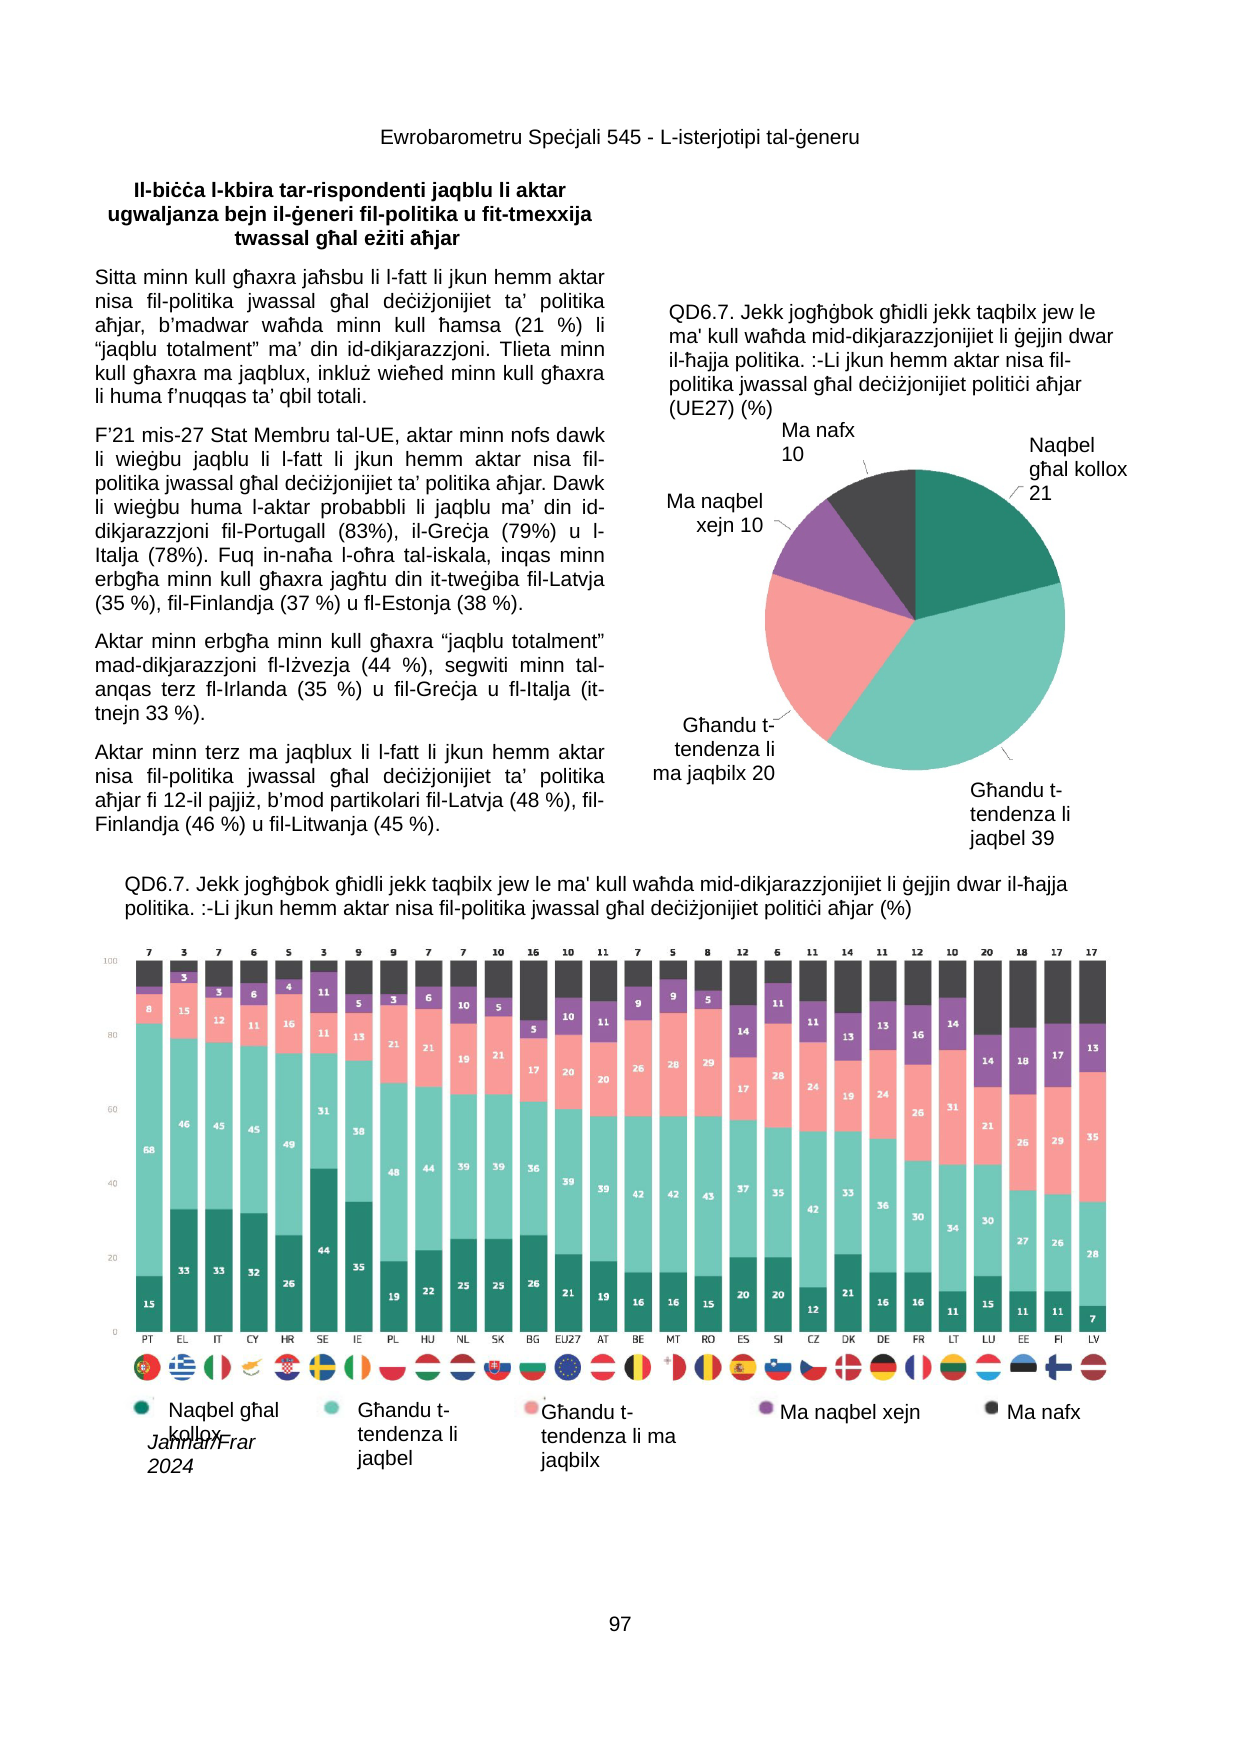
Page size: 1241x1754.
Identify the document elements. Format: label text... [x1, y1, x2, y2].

text Aktar minn terz ma jaqblux li l-fatt li jkun hemm aktar nisa fil-politika jwassal għal deċiżjonijiet ta’ politika aħjar fi 12-il pajjiż, b’mod partikolari fil-Latvja (48 %), fil-Finlandja (46 %) u fil-Litwanja (45 %). [94, 739, 605, 835]
picture [789, 1408, 793, 1418]
picture [760, 460, 1066, 777]
picture [94, 941, 1111, 1388]
picture [852, 1409, 858, 1418]
text Aktar minn erbgħa minn kull għaxra “jaqblu totalment” mad-dikjarazzjoni fl-Iżvezja (44 %), segwiti minn tal-anqas terz fl-Irlanda (35 %) u fil-Greċja u fl-Italja (it-tnejn 33 %). [94, 629, 605, 725]
picture [583, 1409, 588, 1418]
picture [766, 767, 772, 777]
picture [123, 1391, 998, 1418]
picture [817, 1409, 822, 1418]
picture [782, 1407, 786, 1418]
text Sitta minn kull għaxra jaħsbu li l-fatt li jkun hemm aktar nisa fil-politika jwassal għal deċiżjonijiet ta’ politika aħjar, b’madwar waħda minn kull ħamsa (21 %) li “jaqblu totalment” ma’ din id-dikjarazzjoni. Tlieta minn kull għaxra ma jaqblux, inkluż wieħed minn kull għaxra li huma f’nuqqas ta’ qbil totali. [94, 264, 605, 408]
text F’21 mis-27 Stat Membru tal-UE, aktar minn nofs dawk li wieġbu jaqblu li l-fatt li jkun hemm aktar nisa fil-politika jwassal għal deċiżjonijiet ta’ politika aħjar. Dawk li wieġbu huma l-aktar probabbli li jaqblu ma’ din id-dikjarazzjoni fil-Portugall (83%), il-Greċja (79%) u l-Italja (78%). Fuq in-naħa l-oħra tal-iskala, inqas minn erbgħa minn kull għaxra jagħtu din it-tweġiba fil-Latvja (35 %), fil-Finlandja (37 %) u fl-Estonja (38 %). [94, 423, 605, 614]
text Il-biċċa l-kbira tar-rispondenti jaqblu li aktar ugwaljanza bejn il-ġeneri fil-politika u fit-tmexxija twassal għal eżiti aħjar [94, 178, 605, 250]
picture [912, 1409, 917, 1418]
